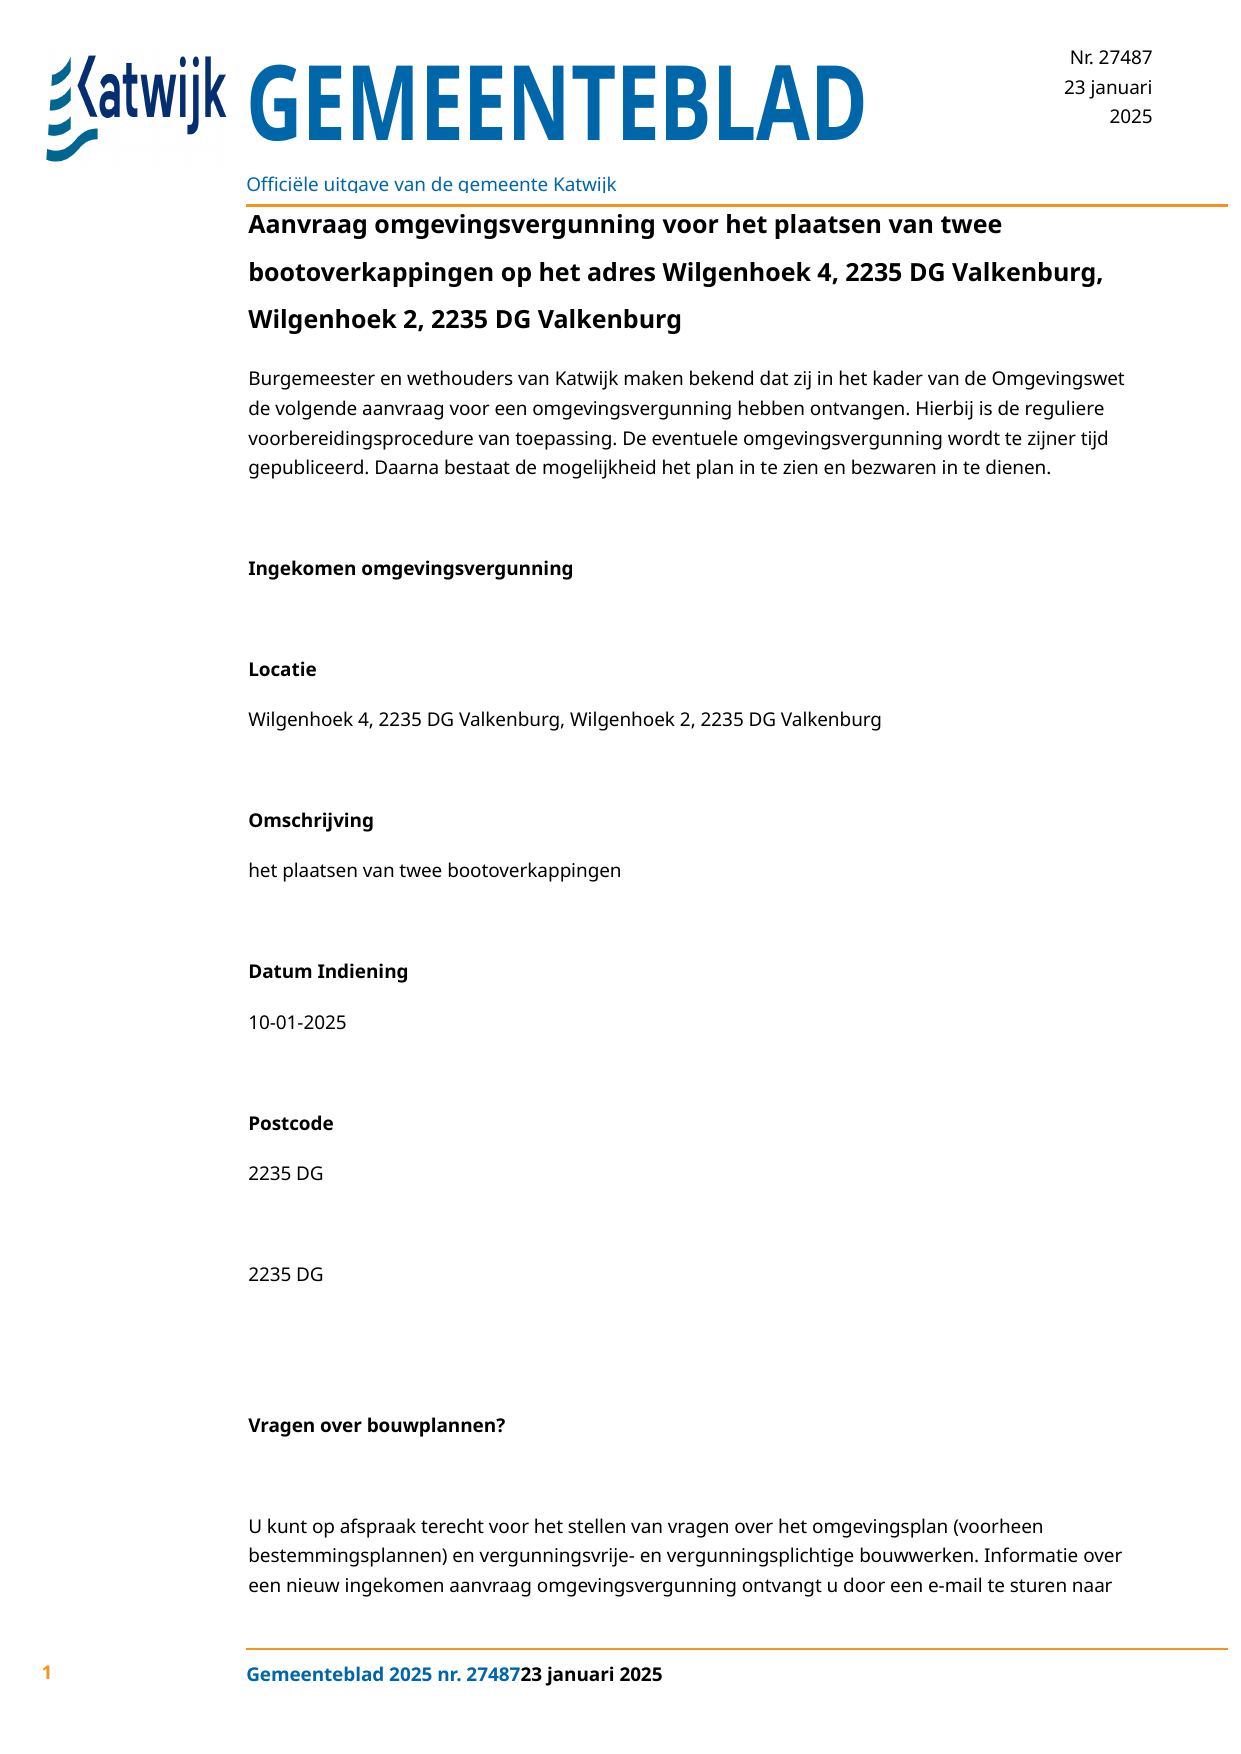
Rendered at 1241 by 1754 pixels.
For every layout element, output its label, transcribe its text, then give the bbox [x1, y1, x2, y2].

text Omschrijving [248, 807, 1152, 833]
text Postcode [248, 1110, 1152, 1135]
text 10-01-2025 [248, 1009, 1152, 1034]
picture [41, 47, 231, 172]
text Burgemeester en wethouders van Katwijk maken bekend dat zij in het kader van de Omgevingswet de volgende aanvraag voor een omgevingsvergunning hebben ontvangen. Hierbij is de reguliere voorbereidingsprocedure van toepassing. De eventuele omgevingsvergunning wordt te zijner tijd gepubliceerd. Daarna bestaat de mogelijkheid het plan in te zien en bezwaren in te dienen. [248, 366, 1152, 480]
text 2235 DG [248, 1261, 1152, 1287]
text Ingekomen omgevingsvergunning [248, 555, 1152, 581]
text U kunt op afspraak terecht voor het stellen van vragen over het omgevingsplan (voorheen bestemmingsplannen) en vergunningsvrije- en vergunningsplichtige bouwwerken. Informatie over een nieuw ingekomen aanvraag omgevingsvergunning ontvangt u door een e-mail te sturen naar [248, 1513, 1152, 1598]
text Locatie [248, 656, 1152, 682]
text Datum Indiening [248, 958, 1152, 984]
text 2235 DG [248, 1160, 1152, 1186]
text Aanvraag omgevingsvergunning voor het plaatsen van twee bootoverkappingen op het adres Wilgenhoek 4, 2235 DG Valkenburg, Wilgenhoek 2, 2235 DG Valkenburg [248, 207, 1152, 336]
text Wilgenhoek 4, 2235 DG Valkenburg, Wilgenhoek 2, 2235 DG Valkenburg [248, 706, 1152, 732]
text Vragen over bouwplannen? [248, 1412, 1152, 1438]
text het plaatsen van twee bootoverkappingen [248, 858, 1152, 883]
